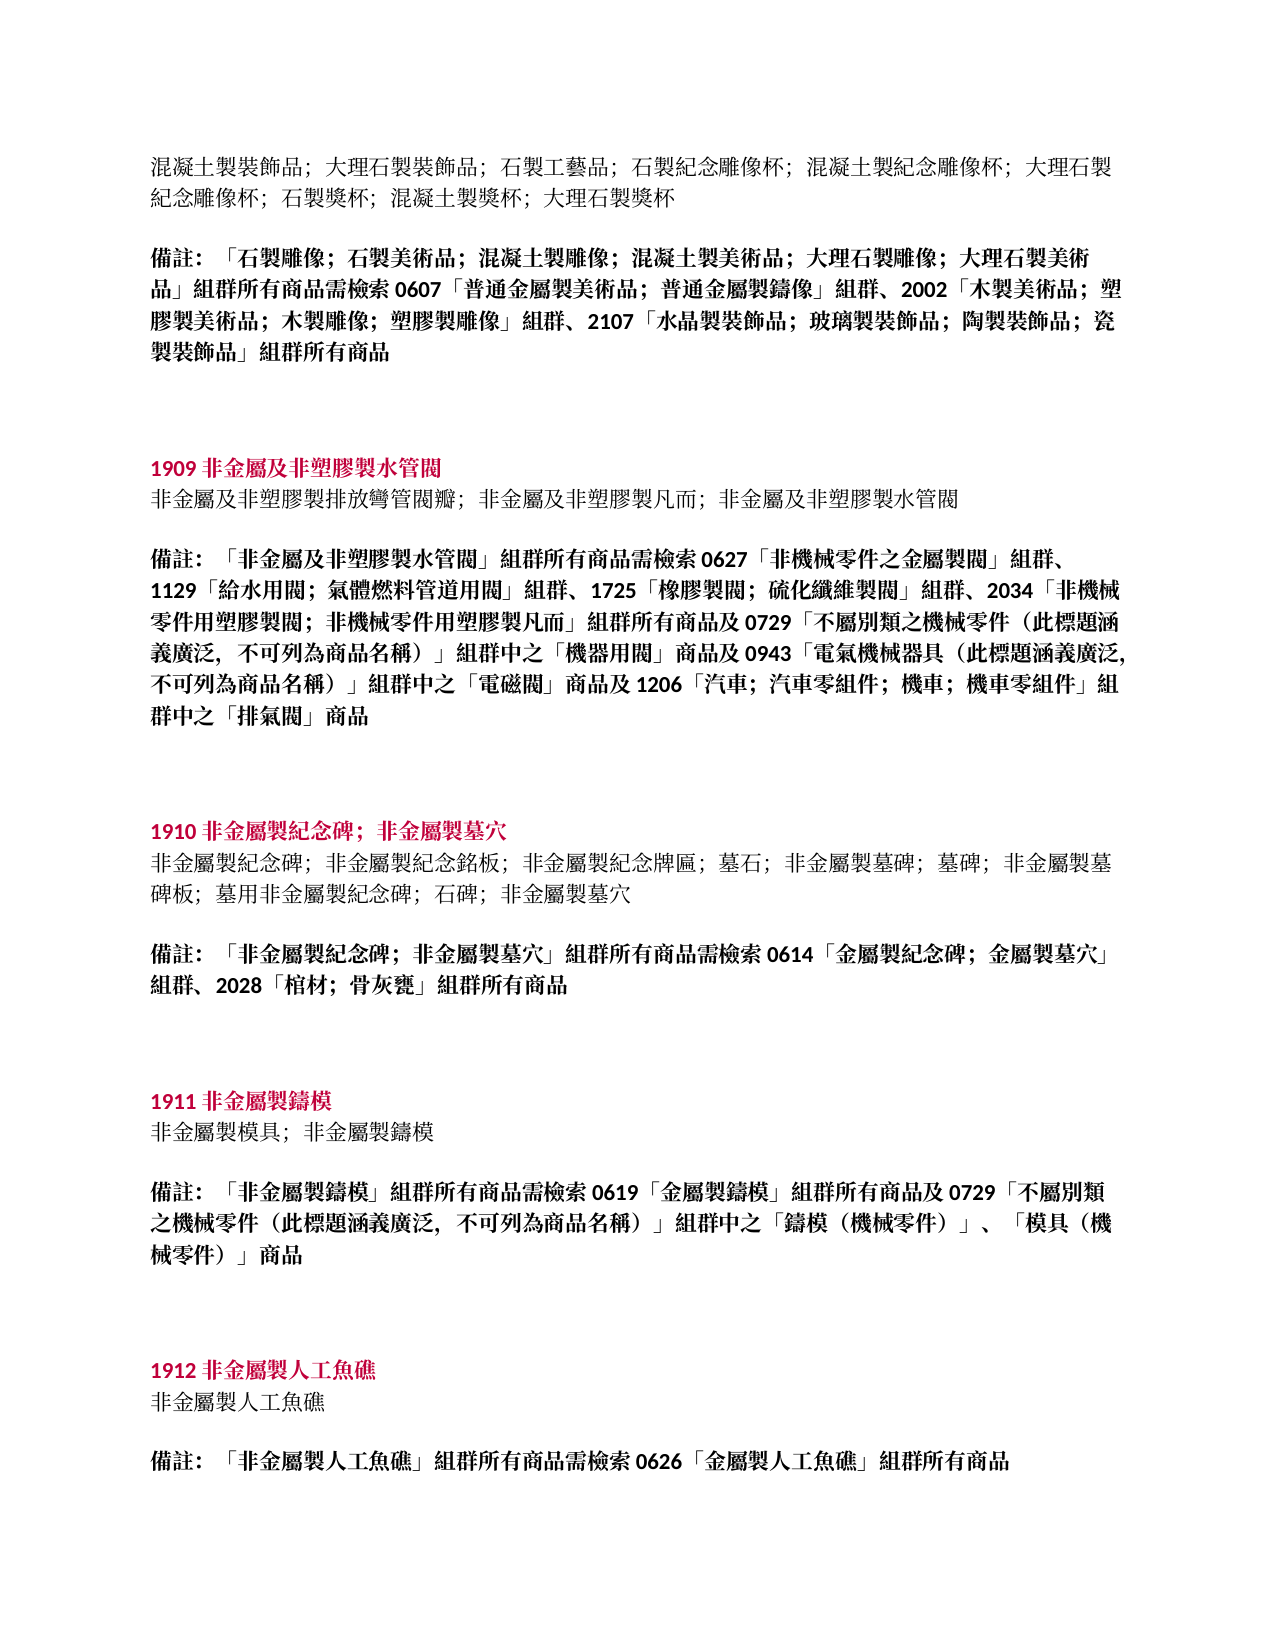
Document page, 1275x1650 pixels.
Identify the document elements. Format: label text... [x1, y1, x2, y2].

text 1909非金屬及非塑膠製水管閥 [150, 423, 1125, 482]
text 備註：「非金屬製紀念碑；非金屬製墓穴」組群所有商品需檢索0614「金屬製紀念碑；金屬製墓穴」組群、2028「棺材；骨灰甕」組群所有商品 [150, 909, 1125, 1056]
text 備註：「非金屬製鑄模」組群所有商品需檢索0619「金屬製鑄模」組群所有商品及0729「不屬別類之機械零件（此標題涵義廣泛，不可列為商品名稱）」組群中之「鑄模（機械零件）」、「模具（機械零件）」商品 [150, 1147, 1125, 1325]
text 1910非金屬製紀念碑；非金屬製墓穴 [150, 787, 1125, 846]
text 非金屬及非塑膠製排放彎管閥瓣；非金屬及非塑膠製凡而；非金屬及非塑膠製水管閥 [150, 482, 1125, 514]
text 混凝土製裝飾品；大理石製裝飾品；石製工藝品；石製紀念雕像杯；混凝土製紀念雕像杯；大理石製紀念雕像杯；石製獎杯；混凝土製獎杯；大理石製獎杯 [150, 150, 1125, 213]
text 非金屬製模具；非金屬製鑄模 [150, 1115, 1125, 1147]
text 1911非金屬製鑄模 [150, 1056, 1125, 1115]
text 備註：「非金屬及非塑膠製水管閥」組群所有商品需檢索0627「非機械零件之金屬製閥」組群、1129「給水用閥；氣體燃料管道用閥」組群、1725「橡膠製閥；硫化纖維製閥」組群、2034「非機械零件用塑膠製閥；非機械零件用塑膠製凡而」組群所有商品及0729「不屬別類之機械零件（此標題涵義廣泛，不可列為商品名稱）」組群中之「機器用閥」商品及0943「電氣機械器具（此標題涵義廣泛，不可列為商品名稱）」組群中之「電磁閥」商品及1206「汽車；汽車零組件；機車；機車零組件」組群中之「排氣閥」商品 [150, 514, 1125, 787]
text 非金屬製人工魚礁 [150, 1385, 1125, 1416]
text 備註：「非金屬製人工魚礁」組群所有商品需檢索0626「金屬製人工魚礁」組群所有商品 [150, 1416, 1125, 1476]
text 1912非金屬製人工魚礁 [150, 1325, 1125, 1385]
text 備註：「石製雕像；石製美術品；混凝土製雕像；混凝土製美術品；大理石製雕像；大理石製美術品」組群所有商品需檢索0607「普通金屬製美術品；普通金屬製鑄像」組群、2002「木製美術品；塑膠製美術品；木製雕像；塑膠製雕像」組群、2107「水晶製裝飾品；玻璃製裝飾品；陶製裝飾品；瓷製裝飾品」組群所有商品 [150, 213, 1125, 423]
text 非金屬製紀念碑；非金屬製紀念銘板；非金屬製紀念牌匾；墓石；非金屬製墓碑；墓碑；非金屬製墓碑板；墓用非金屬製紀念碑；石碑；非金屬製墓穴 [150, 846, 1125, 909]
